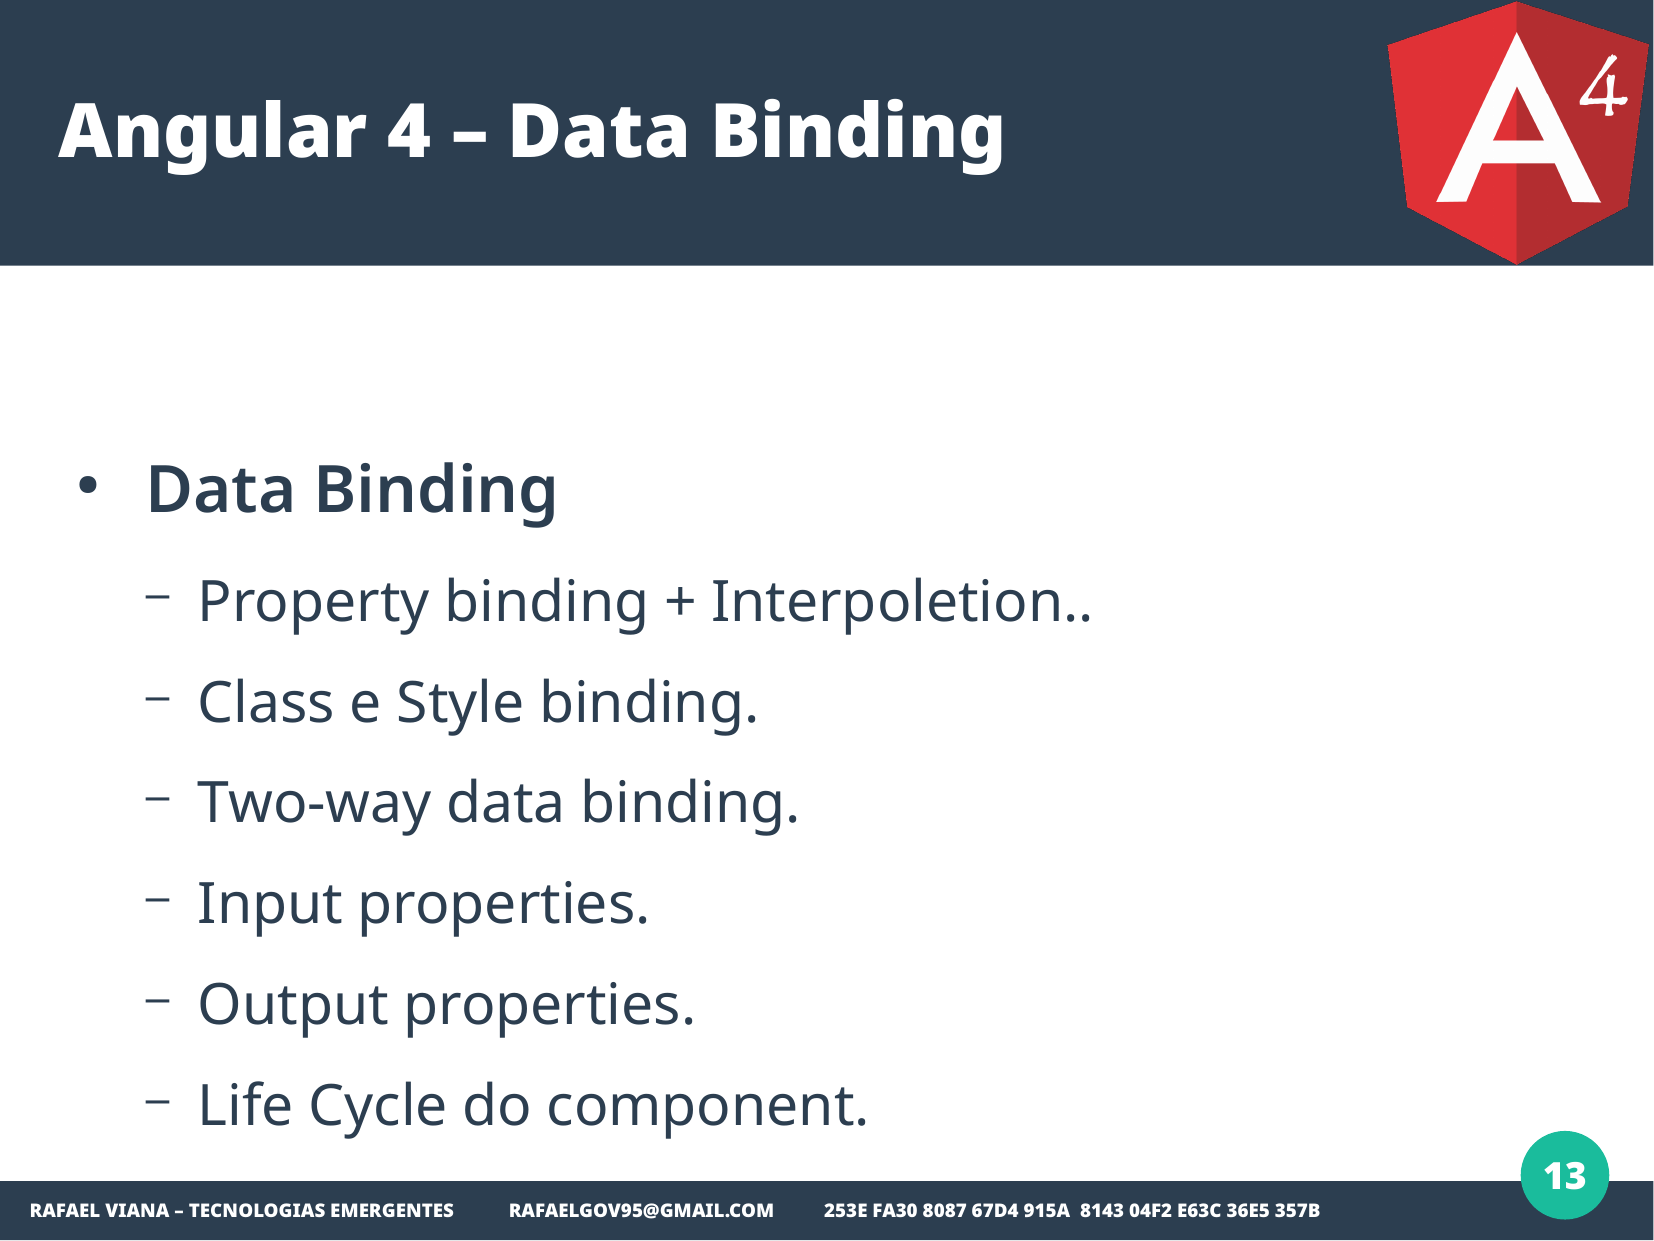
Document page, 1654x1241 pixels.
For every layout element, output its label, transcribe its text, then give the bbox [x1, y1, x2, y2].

picture [1387, 0, 1654, 266]
title Angular 4 – Data Binding [59, 49, 1387, 207]
text_box RAFAEL VIANA – TECNOLOGIAS EMERGENTES RAFAELGOV95@GMAIL.COM 253E FA30 8087 67D4 915A 8143 04F2 E63C 36E5 357B [29, 1181, 1654, 1241]
list Data Binding Property binding + Interpoletion.. Class e Style binding. Two-way data binding. Input properties. Output properties. Life Cycle do component. [59, 324, 1595, 1152]
